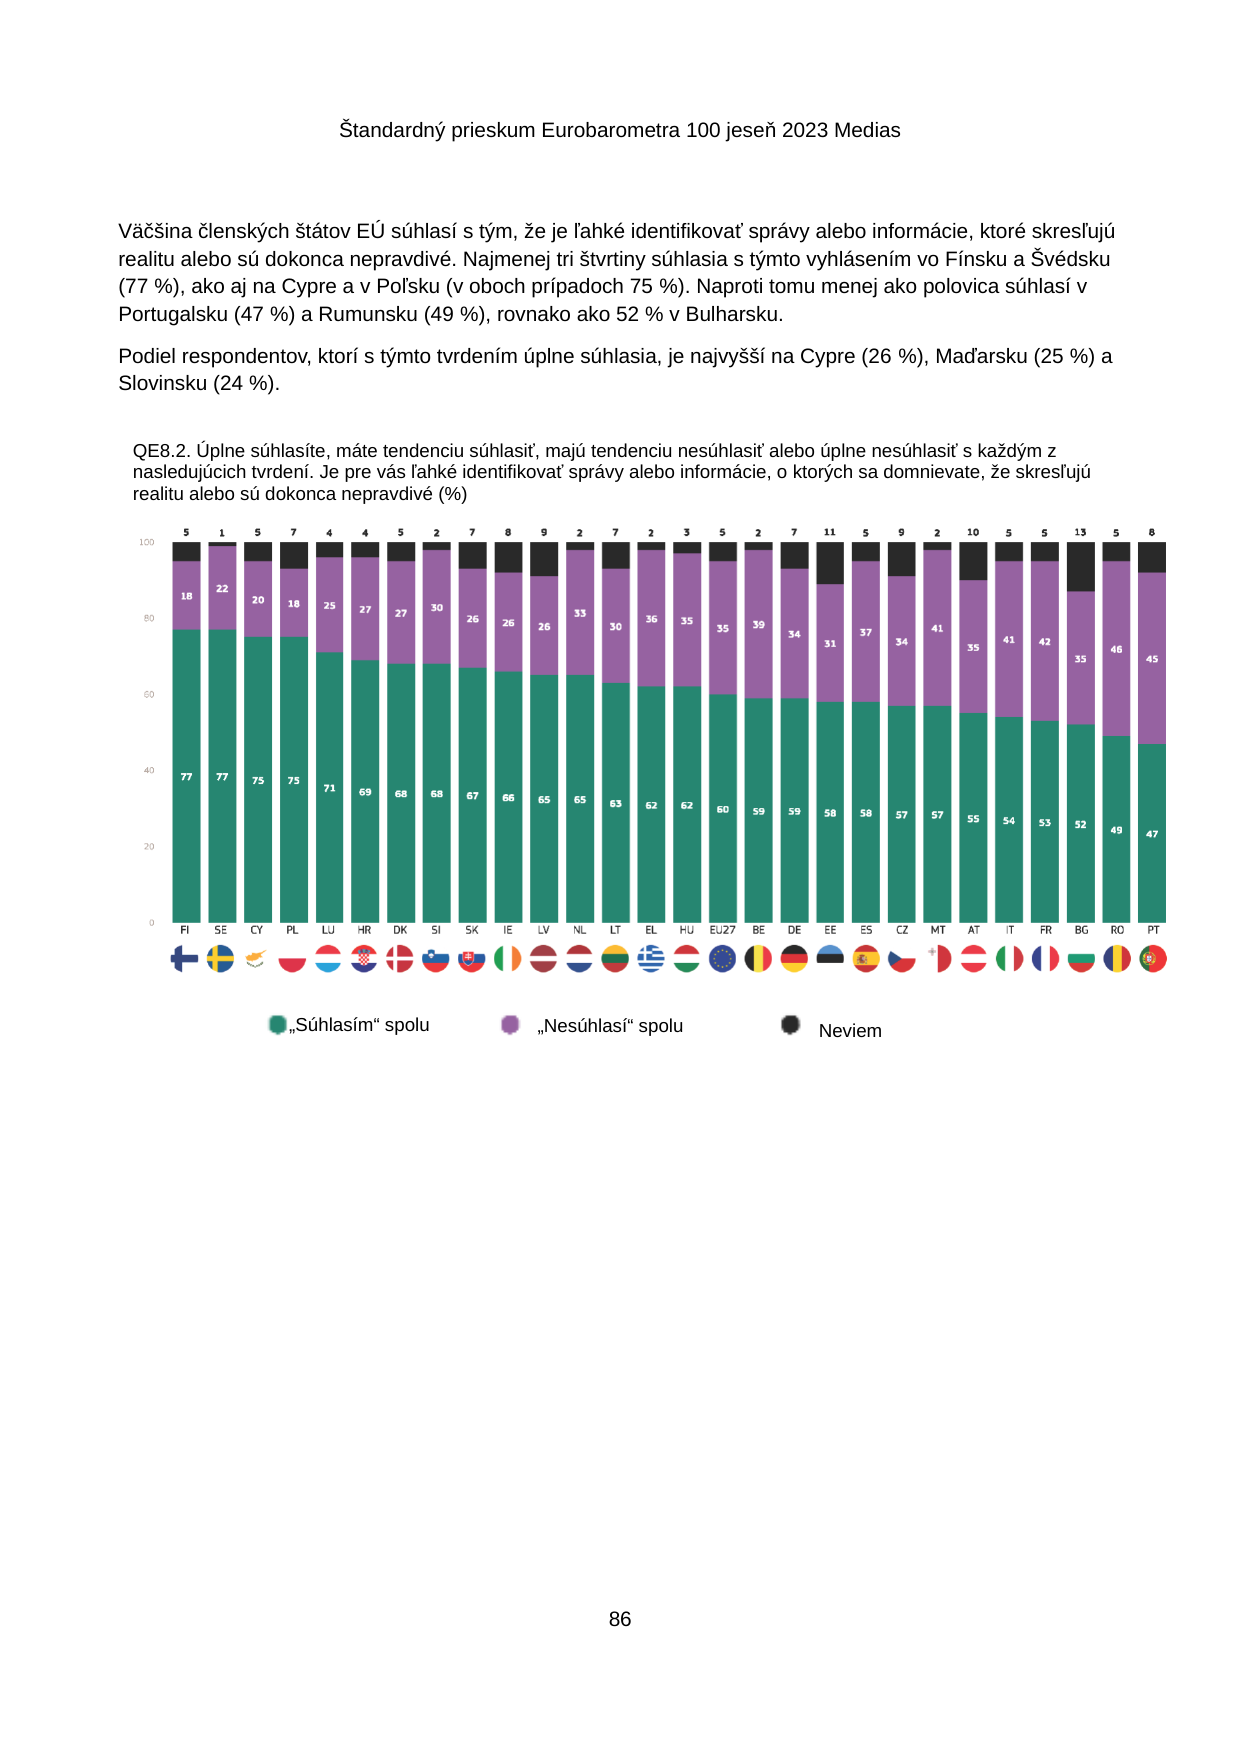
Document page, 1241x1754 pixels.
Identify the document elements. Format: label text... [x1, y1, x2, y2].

picture [131, 523, 1173, 978]
text Väčšina členských štátov EÚ súhlasí s tým, že je ľahké identifikovať správy alebo informácie, ktoré skresľujú realitu alebo sú dokonca nepravdivé. Najmenej tri štvrtiny súhlasia s týmto vyhlásením vo Fínsku a Švédsku (77 %), ako aj na Cypre a v Poľsku (v oboch prípadoch 75 %). Naproti tomu menej ako polovica súhlasí v Portugalsku (47 %) a Rumunsku (49 %), rovnako ako 52 % v Bulharsku. [118, 219, 1122, 326]
text Podiel respondentov, ktorí s týmto tvrdením úplne súhlasia, je najvyšší na Cypre (26 %), Maďarsku (25 %) a Slovinsku (24 %). [118, 344, 1122, 395]
picture [235, 995, 1020, 1067]
